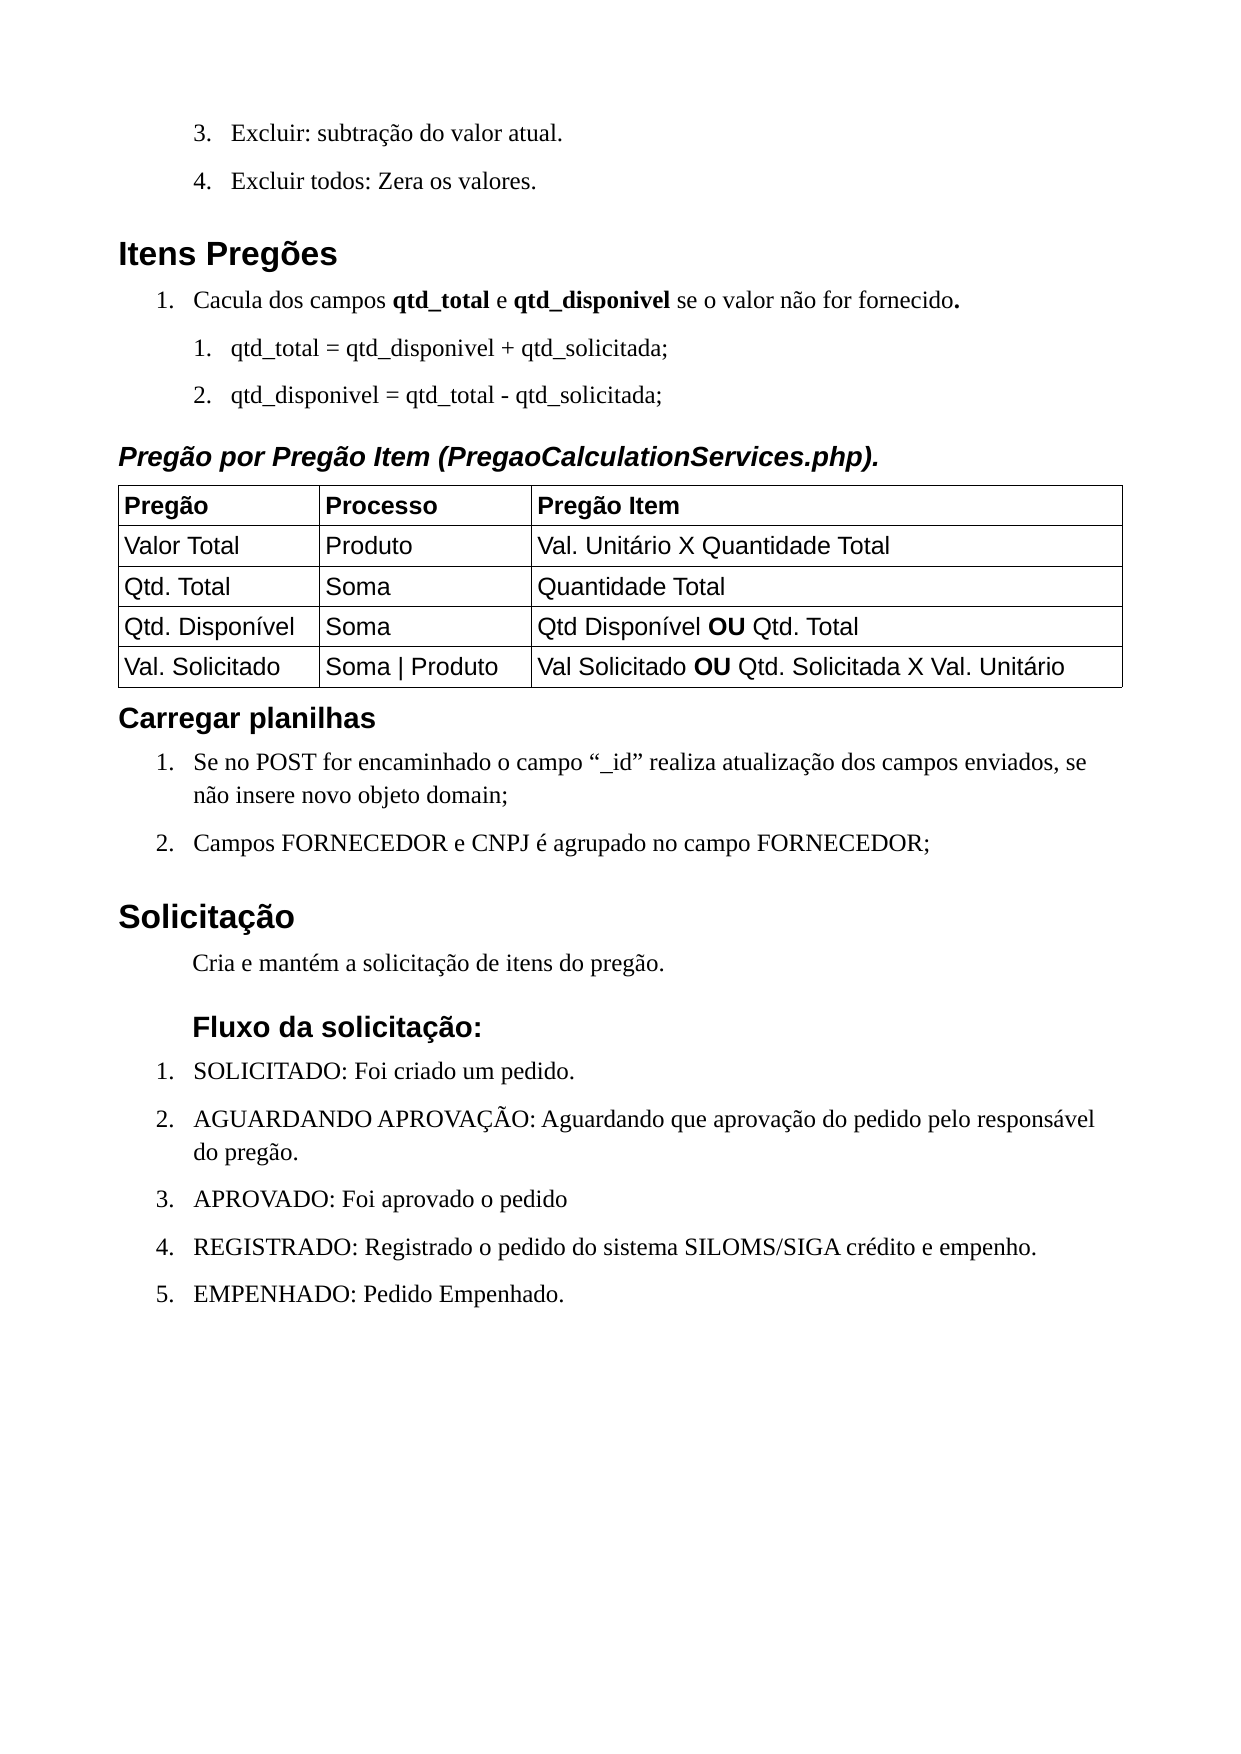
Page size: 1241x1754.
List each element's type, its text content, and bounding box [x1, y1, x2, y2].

list Campos FORNECEDOR e CNPJ é agrupado no campo FORNECEDOR; [156, 828, 1122, 857]
table_header Processo [320, 486, 531, 525]
table_cell Soma [320, 607, 531, 646]
table_cell Soma | Produto [320, 647, 531, 687]
list qtd_disponivel = qtd_total - qtd_solicitada; [193, 381, 1122, 409]
table_cell Val Solicitado OU Qtd. Solicitada X Val. Unitário [532, 647, 1122, 687]
table_header Pregão [119, 486, 319, 525]
table_cell Qtd. Disponível [119, 607, 319, 646]
table_cell Val. Solicitado [119, 647, 319, 687]
table_cell Valor Total [119, 526, 319, 566]
list REGISTRADO: Registrado o pedido do sistema SILOMS/SIGA crédito e empenho. [156, 1232, 1122, 1261]
table_cell Val. Unitário X Quantidade Total [532, 526, 1122, 566]
list APROVADO: Foi aprovado o pedido [156, 1184, 1122, 1213]
table_cell Produto [320, 526, 531, 566]
list qtd_total = qtd_disponivel + qtd_solicitada; [193, 333, 1122, 362]
list Se no POST for encaminhado o campo “_id” realiza atualização dos campos enviados, se não insere novo objeto domain; [156, 747, 1122, 809]
table_cell Soma [320, 567, 531, 606]
list EMPENHADO: Pedido Empenhado. [156, 1279, 1122, 1308]
list AGUARDANDO APROVAÇÃO: Aguardando que aprovação do pedido pelo responsável do pregão. [156, 1104, 1122, 1166]
list Excluir: subtração do valor atual. [193, 118, 1122, 147]
subtitle Itens Pregões [118, 234, 1122, 273]
table_header Pregão Item [532, 486, 1122, 525]
list Cacula dos campos qtd_total e qtd_disponivel se o valor não for fornecido. [156, 285, 1122, 314]
table_cell Qtd Disponível OU Qtd. Total [532, 607, 1122, 646]
subtitle Pregão por Pregão Item (PregaoCalculationServices.php). [118, 441, 1122, 472]
subtitle Solicitação [118, 897, 1122, 935]
table_cell Quantidade Total [532, 567, 1122, 606]
subtitle Carregar planilhas [118, 701, 1122, 735]
text Cria e mantém a solicitação de itens do pregão. [118, 948, 1122, 976]
list SOLICITADO: Foi criado um pedido. [156, 1056, 1122, 1085]
list Excluir todos: Zera os valores. [193, 166, 1122, 194]
subtitle Fluxo da solicitação: [118, 1010, 1122, 1044]
table_cell Qtd. Total [119, 567, 319, 606]
